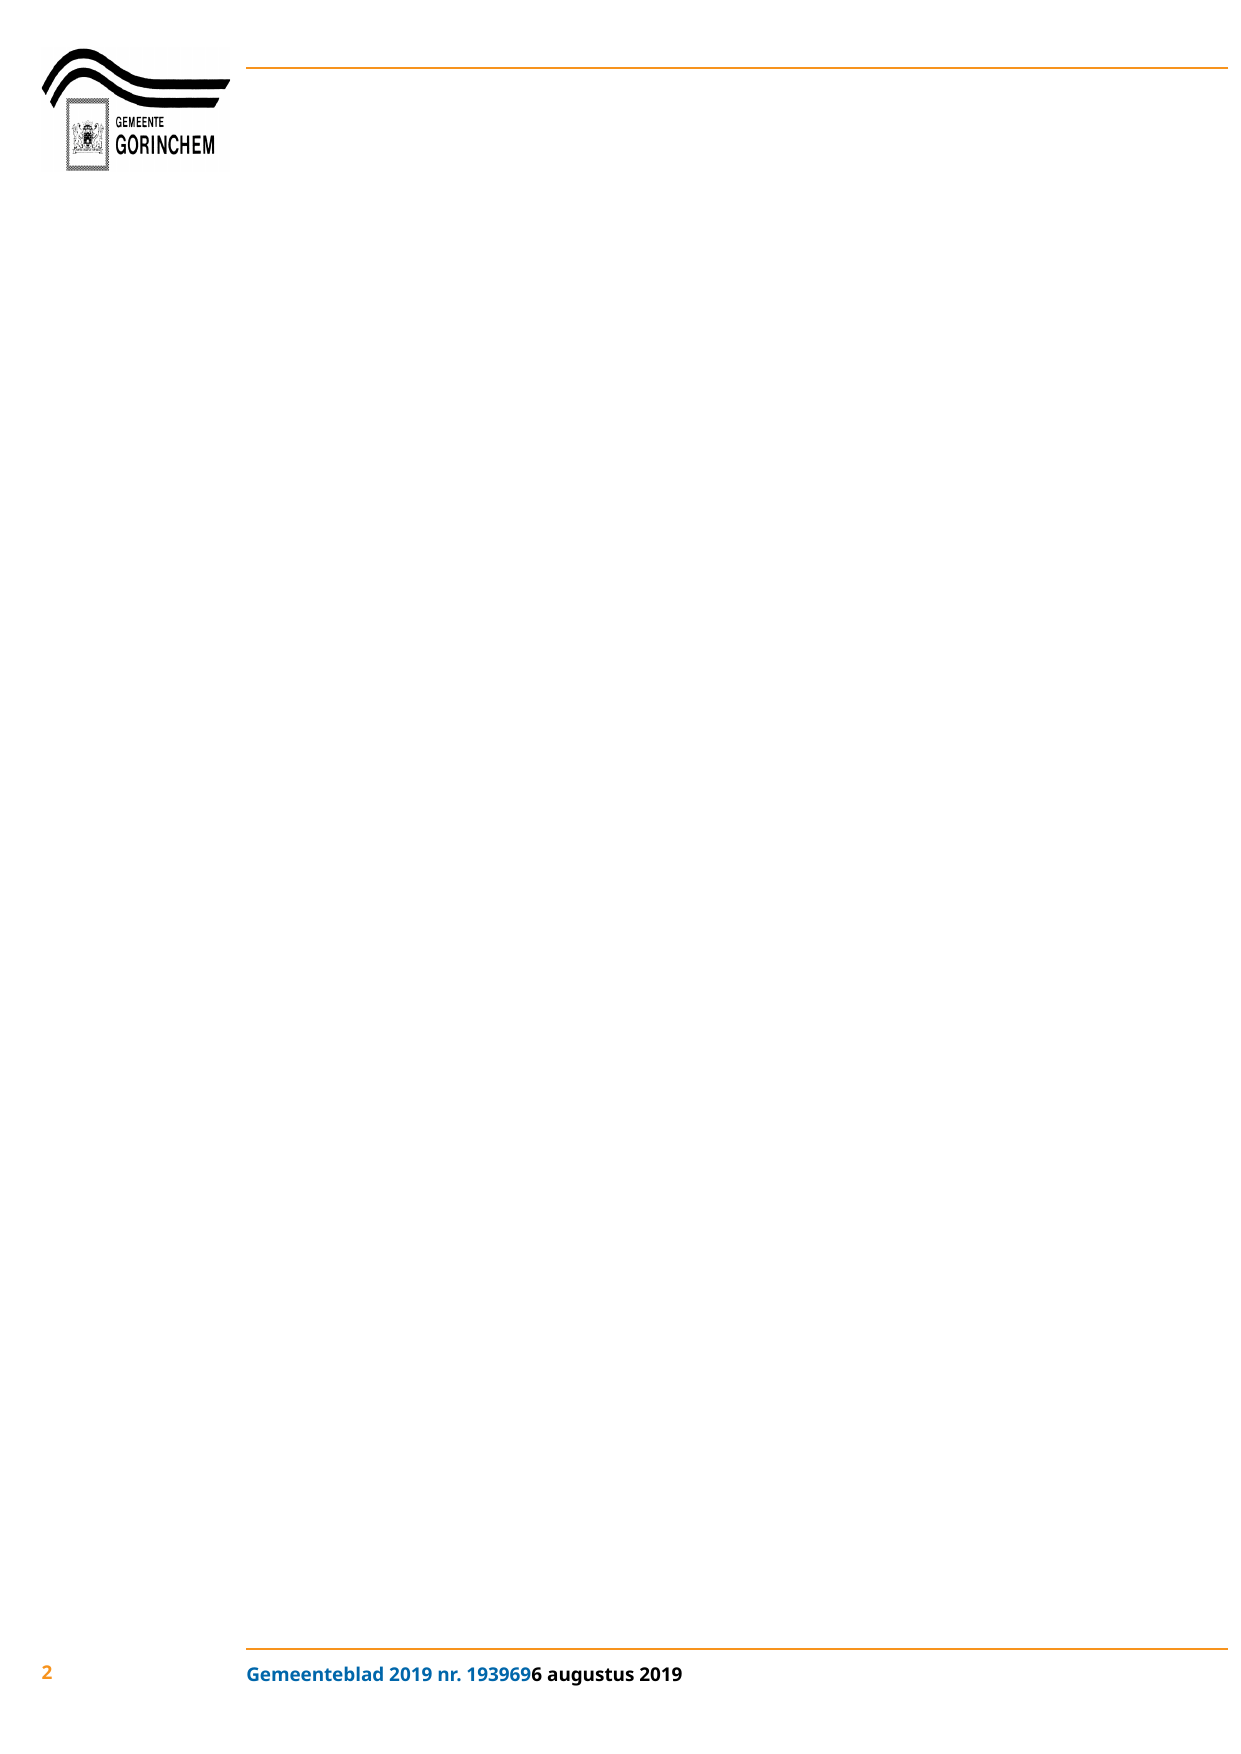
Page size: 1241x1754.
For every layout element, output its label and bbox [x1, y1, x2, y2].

picture [41, 47, 231, 172]
